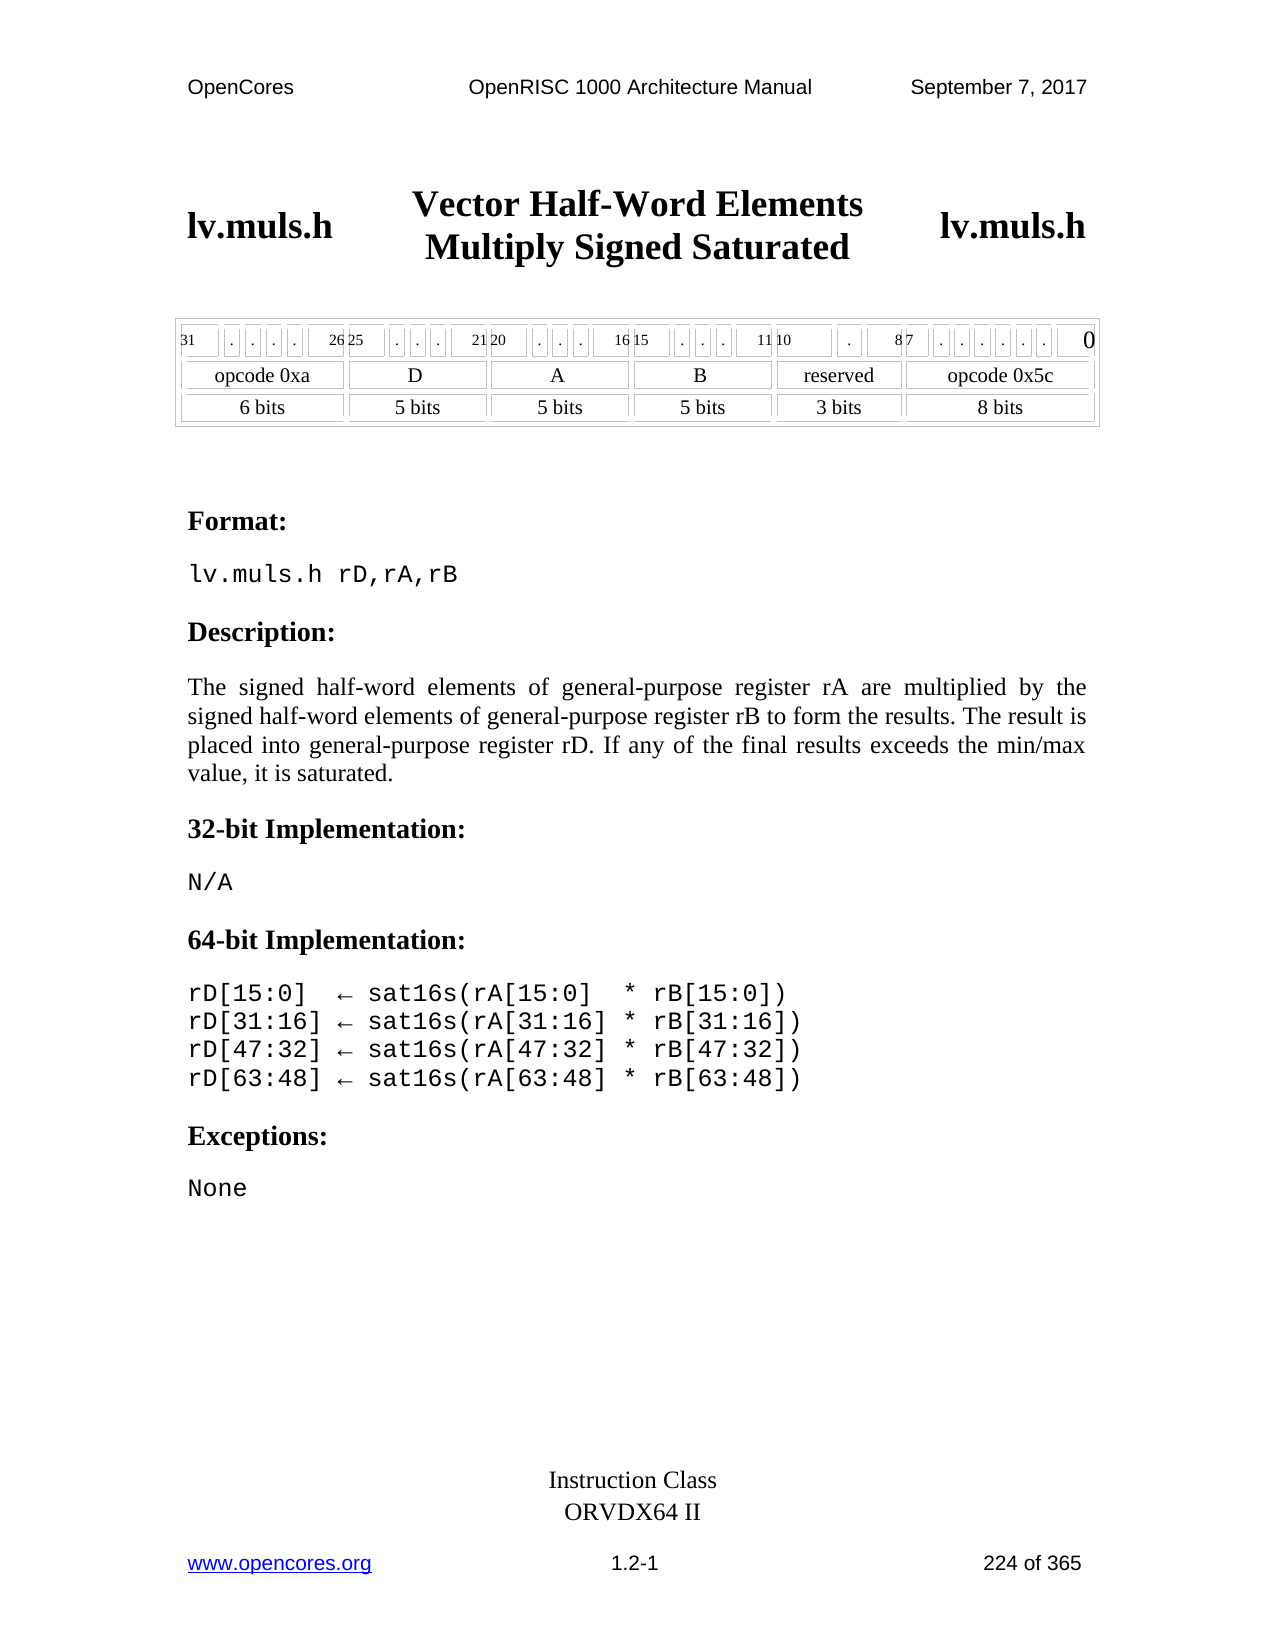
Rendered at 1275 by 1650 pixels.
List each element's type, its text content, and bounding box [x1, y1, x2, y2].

text Exceptions: [187, 1119, 1087, 1151]
text N/A [187, 869, 1087, 898]
text 32-bit Implementation: [187, 812, 1087, 844]
text The signed half-word elements of general-purpose register rA are multiplied by the signed half-word elements of general-purpose register rB to form the results. The result is placed into general-purpose register rD. If any of the final results exceeds the min/max value, it is saturated. [187, 672, 1087, 787]
text Format: [187, 504, 1087, 536]
text lv.muls.h rD,rA,rB [187, 561, 1087, 590]
text rD[15:0] ← sat16s(rA[15:0] * rB[15:0]) rD[31:16] ← sat16s(rA[31:16] * rB[31:16]) rD[47:32] ← sat16s(rA[47:32] * rB[47:32]) rD[63:48] ← sat16s(rA[63:48] * rB[63:48]) [187, 980, 1087, 1094]
text None [187, 1176, 1087, 1204]
text 64-bit Implementation: [187, 923, 1087, 955]
text Description: [187, 615, 1087, 647]
